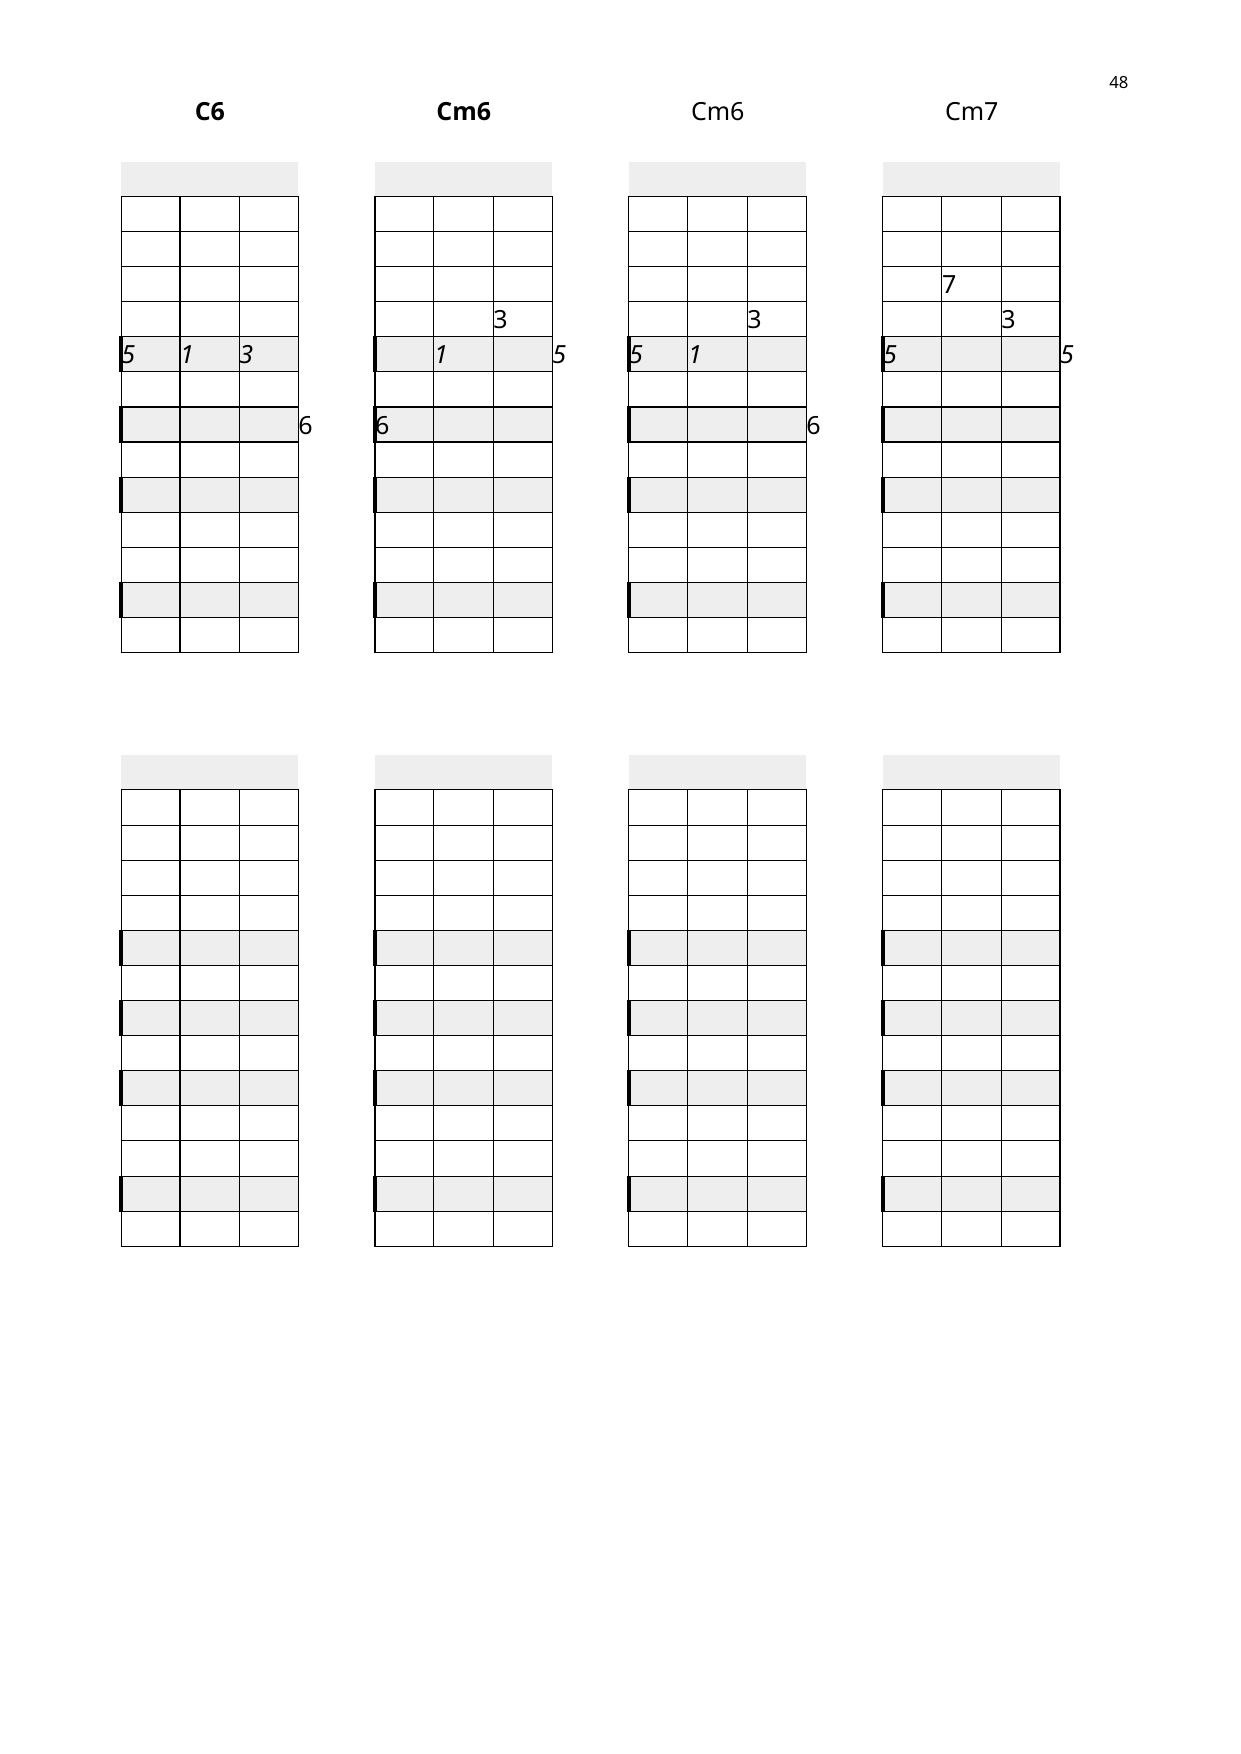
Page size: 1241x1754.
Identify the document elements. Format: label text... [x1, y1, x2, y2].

table_cell [181, 197, 239, 231]
table_cell [807, 617, 865, 652]
table_cell [883, 1212, 941, 1246]
table_cell [807, 1140, 865, 1176]
table_cell [376, 197, 433, 231]
table_cell [1002, 1141, 1059, 1176]
table_cell [122, 790, 179, 824]
table_cell 3 [240, 337, 298, 371]
table_cell [807, 547, 865, 582]
table_cell [629, 790, 687, 824]
table_cell [239, 755, 298, 789]
table_cell [688, 826, 747, 859]
table_cell [883, 896, 941, 930]
table_cell [942, 896, 1001, 930]
table_cell [807, 231, 865, 266]
table_cell [299, 441, 357, 477]
table_cell [240, 1177, 298, 1211]
table_cell [688, 128, 747, 162]
table_cell [1002, 372, 1059, 406]
table_cell [376, 861, 433, 895]
table_cell [883, 513, 941, 547]
table_cell [494, 583, 552, 617]
table_cell [434, 1071, 493, 1105]
table_cell [748, 790, 806, 824]
table_cell [434, 1141, 493, 1176]
table_cell [553, 1035, 611, 1070]
table_cell [1002, 478, 1059, 512]
table_cell [1060, 162, 1119, 196]
table_cell [1061, 617, 1119, 652]
table_cell [494, 790, 552, 824]
table_cell [123, 583, 179, 617]
table_cell [629, 755, 688, 789]
table_cell [942, 513, 1001, 547]
table_cell [553, 547, 611, 582]
table_cell [942, 548, 1001, 582]
table_cell [629, 513, 687, 547]
table_cell [885, 1177, 941, 1211]
table_cell [885, 931, 941, 965]
table_cell [434, 443, 493, 477]
table_cell [883, 162, 942, 196]
table_cell [1002, 267, 1059, 301]
table_cell [181, 1212, 239, 1246]
table_cell [376, 267, 433, 301]
table_cell [376, 443, 433, 477]
table_cell [376, 1212, 433, 1246]
table_cell [377, 1177, 433, 1211]
table_cell [375, 755, 434, 789]
table_cell [807, 371, 865, 406]
table_cell [434, 548, 493, 582]
table_cell [240, 548, 298, 582]
table_cell [807, 441, 865, 477]
table_cell [553, 965, 611, 1000]
table_cell [376, 966, 433, 1000]
table_cell [553, 825, 611, 859]
table_cell [298, 162, 357, 196]
table_cell [434, 755, 493, 789]
table_cell [240, 1001, 298, 1035]
table_cell [883, 372, 941, 406]
table_cell [434, 1177, 493, 1211]
table_cell [122, 1036, 179, 1070]
table_cell [942, 372, 1001, 406]
table_cell [883, 443, 941, 477]
table_cell [298, 721, 357, 755]
table_cell [299, 1070, 357, 1105]
table_cell [181, 583, 239, 617]
table_header [375, 687, 552, 721]
table_cell [807, 1211, 865, 1246]
table_cell [377, 337, 433, 371]
table_cell [181, 896, 239, 930]
table_cell [299, 617, 357, 652]
table_header [552, 687, 611, 721]
table_cell [629, 443, 687, 477]
table_cell [807, 1035, 865, 1070]
table_cell [122, 1141, 179, 1176]
table_cell [688, 267, 747, 301]
table_cell [807, 1000, 865, 1035]
table_cell [883, 755, 942, 789]
table_cell 3 [1002, 302, 1059, 336]
table_cell [748, 618, 806, 652]
table_header C6 [121, 94, 298, 128]
table_cell [629, 197, 687, 231]
table_cell [240, 861, 298, 895]
table_cell [121, 128, 180, 162]
table_cell [299, 266, 357, 301]
table_cell [748, 1212, 806, 1246]
table_cell [494, 1141, 552, 1176]
table_cell [748, 513, 806, 547]
table_cell 5 [1061, 336, 1119, 371]
table_cell [748, 861, 806, 895]
table_cell [553, 582, 611, 617]
table_cell [1061, 477, 1119, 512]
table_cell [552, 755, 611, 789]
table_cell [375, 162, 434, 196]
table_cell [494, 408, 552, 441]
table_cell [553, 231, 611, 266]
table_cell [1060, 721, 1119, 755]
table_cell [1002, 443, 1059, 477]
table_cell [1061, 1140, 1119, 1176]
table_cell [240, 1141, 298, 1176]
table_cell [629, 267, 687, 301]
table_cell [552, 721, 611, 755]
table_cell [942, 931, 1001, 965]
table_cell [181, 548, 239, 582]
table_header [121, 687, 298, 721]
table_cell [553, 895, 611, 930]
table_cell [434, 1036, 493, 1070]
table_header [629, 687, 806, 721]
table_cell [299, 1035, 357, 1070]
table_cell [181, 267, 239, 301]
table_cell [240, 826, 298, 859]
table_cell [493, 162, 552, 196]
table_cell [122, 267, 179, 301]
table_cell [240, 618, 298, 652]
table_cell [885, 583, 941, 617]
table_cell [807, 1105, 865, 1140]
table_cell [181, 372, 239, 406]
table_cell [807, 895, 865, 930]
table_cell [883, 966, 941, 1000]
table_cell [1001, 128, 1060, 162]
table_header Cm6 [629, 94, 806, 128]
table_cell [181, 618, 239, 652]
table_header Cm7 [883, 94, 1060, 128]
table_cell [1001, 755, 1060, 789]
table_cell [298, 755, 357, 789]
table_cell [434, 267, 493, 301]
table_cell [1002, 337, 1059, 371]
table_cell 7 [942, 267, 1001, 301]
table_cell [1061, 1105, 1119, 1140]
table_cell [299, 512, 357, 547]
table_cell [942, 1036, 1001, 1070]
table_cell [240, 513, 298, 547]
table_cell [883, 618, 941, 652]
table_cell [494, 861, 552, 895]
table_cell [1061, 266, 1119, 301]
table_cell [748, 408, 806, 441]
table_cell [942, 162, 1001, 196]
table_cell [631, 478, 687, 512]
table_cell [494, 618, 552, 652]
table_cell [1002, 931, 1059, 965]
table_cell [122, 513, 179, 547]
table_cell [553, 1070, 611, 1105]
table_cell [942, 755, 1001, 789]
table_cell [240, 966, 298, 1000]
table_cell [629, 128, 688, 162]
table_cell [239, 721, 298, 755]
table_cell [299, 582, 357, 617]
table_cell [748, 197, 806, 231]
table_cell [631, 408, 687, 441]
table_cell [181, 1106, 239, 1140]
table_cell [883, 1106, 941, 1140]
table_cell [748, 337, 806, 371]
table_cell [181, 478, 239, 512]
table_cell [1061, 371, 1119, 406]
table_cell [553, 930, 611, 965]
table_cell [688, 1001, 747, 1035]
table_cell [181, 1177, 239, 1211]
table_cell [181, 966, 239, 1000]
table_header [298, 687, 357, 721]
table_cell [748, 583, 806, 617]
table_cell [240, 583, 298, 617]
table_cell [1002, 966, 1059, 1000]
table_cell [240, 1071, 298, 1105]
table_cell [299, 1000, 357, 1035]
table_header [883, 687, 1060, 721]
table_cell [434, 372, 493, 406]
table_cell [494, 1212, 552, 1246]
table_cell [553, 1176, 611, 1211]
table_cell [494, 548, 552, 582]
table_cell 5 [885, 337, 941, 371]
table_cell [1001, 721, 1060, 755]
table_cell [434, 896, 493, 930]
table_cell [1002, 1106, 1059, 1140]
table_cell [942, 1141, 1001, 1176]
table_cell [629, 618, 687, 652]
table_cell [1060, 128, 1119, 162]
table_cell [1061, 196, 1119, 231]
table_cell [748, 1071, 806, 1105]
table_cell [299, 825, 357, 859]
table_header [298, 94, 357, 128]
table_cell [688, 478, 747, 512]
table_cell [1002, 1212, 1059, 1246]
table_cell [688, 408, 747, 441]
table_cell [629, 372, 687, 406]
table_cell [181, 408, 239, 441]
table_cell [376, 372, 433, 406]
table_cell [806, 162, 865, 196]
table_cell [122, 1212, 179, 1246]
table_cell [181, 1036, 239, 1070]
table_cell [299, 1176, 357, 1211]
table_cell [885, 478, 941, 512]
table_cell [122, 896, 179, 930]
table_cell [1002, 197, 1059, 231]
table_cell [299, 231, 357, 266]
table_cell [1061, 301, 1119, 336]
table_cell [1061, 406, 1119, 441]
table_cell [748, 826, 806, 859]
table_cell [688, 548, 747, 582]
table_cell [942, 966, 1001, 1000]
table_cell [1002, 232, 1059, 266]
table_cell [299, 789, 357, 824]
table_cell [883, 232, 941, 266]
table_cell [376, 548, 433, 582]
table_cell [942, 861, 1001, 895]
table_cell [434, 162, 493, 196]
table_cell [121, 162, 180, 196]
table_cell [123, 478, 179, 512]
table_cell [688, 583, 747, 617]
table_cell [494, 1071, 552, 1105]
table_cell [807, 965, 865, 1000]
table_cell [434, 931, 493, 965]
table_cell [122, 197, 179, 231]
table_cell [553, 1140, 611, 1176]
table_cell [629, 826, 687, 859]
table_cell [299, 336, 357, 371]
table_cell [181, 302, 239, 336]
table_cell [376, 302, 433, 336]
table_cell [942, 1071, 1001, 1105]
table_cell 1 [434, 337, 493, 371]
table_cell [122, 1106, 179, 1140]
table_cell [377, 1001, 433, 1035]
table_cell [1061, 547, 1119, 582]
table_cell [688, 896, 747, 930]
table_cell [1061, 1176, 1119, 1211]
table_cell 1 [181, 337, 239, 371]
table_cell [376, 232, 433, 266]
table_cell [1061, 1211, 1119, 1246]
table_cell [376, 1106, 433, 1140]
table_cell [240, 478, 298, 512]
table_cell [631, 1001, 687, 1035]
table_cell 1 [688, 337, 747, 371]
table_header [806, 94, 865, 128]
table_cell [553, 1105, 611, 1140]
table_cell [181, 826, 239, 859]
table_cell [807, 789, 865, 824]
table_cell [1002, 583, 1059, 617]
table_cell [807, 825, 865, 859]
table_cell [123, 1177, 179, 1211]
table_cell [883, 790, 941, 824]
table_cell [299, 196, 357, 231]
table_cell [553, 196, 611, 231]
table_cell [806, 755, 865, 789]
table_cell [942, 618, 1001, 652]
table_cell [1061, 1000, 1119, 1035]
table_cell [883, 861, 941, 895]
table_cell [1061, 1035, 1119, 1070]
table_cell [553, 1000, 611, 1035]
table_cell [434, 721, 493, 755]
table_cell [553, 301, 611, 336]
table_cell [1001, 162, 1060, 196]
table_cell [377, 931, 433, 965]
table_cell [122, 232, 179, 266]
table_cell [1002, 548, 1059, 582]
table_cell [494, 478, 552, 512]
table_cell [629, 548, 687, 582]
table_cell [553, 1211, 611, 1246]
table_cell [747, 755, 806, 789]
table_cell [494, 267, 552, 301]
table_cell [377, 478, 433, 512]
table_cell [629, 861, 687, 895]
table_cell [122, 443, 179, 477]
table_cell [748, 896, 806, 930]
table_cell [494, 1177, 552, 1211]
table_cell [1061, 512, 1119, 547]
table_cell [807, 582, 865, 617]
table_cell [376, 896, 433, 930]
table_cell [376, 513, 433, 547]
table_cell 5 [123, 337, 179, 371]
table_cell [494, 1036, 552, 1070]
table_cell [629, 966, 687, 1000]
table_cell [885, 408, 941, 441]
table_cell [807, 860, 865, 895]
table_cell [631, 1177, 687, 1211]
table_cell [434, 1212, 493, 1246]
table_cell [942, 337, 1001, 371]
table_cell [493, 755, 552, 789]
table_cell [239, 128, 298, 162]
table_cell [688, 513, 747, 547]
table_cell [553, 371, 611, 406]
table_cell [434, 408, 493, 441]
table_cell [942, 826, 1001, 859]
table_cell [434, 128, 493, 162]
table_cell [942, 1177, 1001, 1211]
table_cell [494, 826, 552, 859]
table_cell [299, 301, 357, 336]
table_cell [122, 372, 179, 406]
table_cell [688, 443, 747, 477]
table_cell [748, 267, 806, 301]
table_cell [239, 162, 298, 196]
table_header [1060, 94, 1119, 128]
table_cell [181, 1001, 239, 1035]
table_cell [747, 721, 806, 755]
table_cell [883, 128, 942, 162]
table_cell [807, 1070, 865, 1105]
table_cell [688, 966, 747, 1000]
table_cell [807, 336, 865, 371]
table_cell [883, 826, 941, 859]
table_cell [942, 721, 1001, 755]
table_cell [434, 790, 493, 824]
table_cell [494, 513, 552, 547]
table_cell [240, 931, 298, 965]
table_cell [688, 302, 747, 336]
table_cell [748, 443, 806, 477]
table_cell [883, 548, 941, 582]
table_cell [748, 931, 806, 965]
table_cell [1060, 755, 1119, 789]
table_cell [434, 197, 493, 231]
table_cell [688, 197, 747, 231]
table_cell [298, 128, 357, 162]
table_cell [883, 197, 941, 231]
table_cell [434, 1001, 493, 1035]
table_cell [240, 372, 298, 406]
table_cell [1061, 965, 1119, 1000]
table_cell [240, 443, 298, 477]
table_cell [553, 477, 611, 512]
table_cell [553, 512, 611, 547]
table_cell [942, 197, 1001, 231]
table_cell [1002, 1177, 1059, 1211]
table_cell [494, 337, 552, 371]
table_cell [942, 1001, 1001, 1035]
table_cell [1002, 1071, 1059, 1105]
table_cell [942, 443, 1001, 477]
table_header [1060, 687, 1119, 721]
table_cell [629, 162, 688, 196]
table_cell 6 [807, 406, 865, 441]
table_cell [807, 1176, 865, 1211]
table_cell [494, 931, 552, 965]
table_cell [748, 478, 806, 512]
table_cell [688, 372, 747, 406]
table_cell [181, 443, 239, 477]
table_cell [434, 826, 493, 859]
table_cell [376, 1036, 433, 1070]
table_cell [240, 896, 298, 930]
table_cell [376, 790, 433, 824]
table_cell [180, 162, 239, 196]
table_cell [375, 128, 434, 162]
table_cell 6 [299, 406, 357, 441]
table_cell [629, 1036, 687, 1070]
table_cell [1061, 930, 1119, 965]
table_cell [377, 1071, 433, 1105]
table_cell [123, 408, 179, 441]
table_cell [180, 755, 239, 789]
table_cell [1061, 860, 1119, 895]
table_cell [942, 128, 1001, 162]
table_cell [631, 1071, 687, 1105]
table_cell [494, 1001, 552, 1035]
table_cell [807, 196, 865, 231]
table_cell [434, 232, 493, 266]
table_cell [688, 1071, 747, 1105]
table_cell [1002, 513, 1059, 547]
table_cell [494, 443, 552, 477]
table_cell [122, 302, 179, 336]
table_cell [942, 583, 1001, 617]
table_cell [688, 721, 747, 755]
table_cell [240, 267, 298, 301]
table_cell [240, 232, 298, 266]
table_cell [629, 1212, 687, 1246]
table_cell [299, 1211, 357, 1246]
table_cell [123, 931, 179, 965]
table_cell [240, 1036, 298, 1070]
table_cell [122, 966, 179, 1000]
table_cell [1061, 825, 1119, 859]
table_cell [180, 721, 239, 755]
table_cell 6 [377, 408, 433, 441]
table_cell [123, 1001, 179, 1035]
table_cell [631, 583, 687, 617]
table_cell [1002, 896, 1059, 930]
table_cell [629, 1106, 687, 1140]
table_cell [122, 861, 179, 895]
table_cell [299, 895, 357, 930]
table_cell 5 [631, 337, 687, 371]
table_cell [181, 1071, 239, 1105]
table_cell [553, 441, 611, 477]
table_cell [688, 931, 747, 965]
table_cell [883, 1141, 941, 1176]
table_cell [240, 197, 298, 231]
table_cell [807, 266, 865, 301]
table_cell [629, 232, 687, 266]
table_cell [883, 302, 941, 336]
table_cell [122, 618, 179, 652]
table_cell [1002, 1036, 1059, 1070]
table_cell [806, 721, 865, 755]
table_cell [181, 790, 239, 824]
table_cell [688, 790, 747, 824]
table_cell [180, 128, 239, 162]
table_cell [688, 1036, 747, 1070]
table_cell [123, 1071, 179, 1105]
table_cell [299, 965, 357, 1000]
table_cell [434, 618, 493, 652]
table_cell [747, 128, 806, 162]
table_cell 3 [748, 302, 806, 336]
table_cell [494, 1106, 552, 1140]
table_cell 3 [494, 302, 552, 336]
table_cell [629, 896, 687, 930]
table_cell [240, 790, 298, 824]
table_cell [376, 826, 433, 859]
table_cell [494, 372, 552, 406]
table_cell [181, 1141, 239, 1176]
table_cell [1002, 826, 1059, 859]
table_cell [688, 618, 747, 652]
table_cell [748, 548, 806, 582]
table_cell [807, 930, 865, 965]
table_cell [299, 547, 357, 582]
table_cell [240, 1212, 298, 1246]
table_cell [748, 232, 806, 266]
table_cell [1061, 231, 1119, 266]
table_cell [807, 301, 865, 336]
table_cell [688, 1141, 747, 1176]
table_cell [748, 1106, 806, 1140]
table_cell [434, 302, 493, 336]
table_cell [807, 477, 865, 512]
table_cell [181, 931, 239, 965]
table_cell [1061, 895, 1119, 930]
table_cell [553, 617, 611, 652]
table_cell 5 [553, 336, 611, 371]
table_cell [494, 197, 552, 231]
table_cell [299, 860, 357, 895]
table_cell [240, 408, 298, 441]
table_cell [629, 1141, 687, 1176]
table_cell [553, 406, 611, 441]
table_cell [493, 721, 552, 755]
table_cell [553, 789, 611, 824]
table_cell [376, 618, 433, 652]
table_cell [747, 162, 806, 196]
table_cell [688, 1106, 747, 1140]
table_cell [806, 128, 865, 162]
table_cell [942, 232, 1001, 266]
table_cell [748, 1177, 806, 1211]
table_cell [1002, 618, 1059, 652]
table_cell [121, 755, 180, 789]
table_cell [377, 583, 433, 617]
table_cell [942, 408, 1001, 441]
table_cell [807, 512, 865, 547]
table_cell [1061, 1070, 1119, 1105]
table_cell [122, 826, 179, 859]
table_cell [434, 478, 493, 512]
table_cell [299, 371, 357, 406]
table_header Cm6 [375, 94, 552, 128]
table_cell [631, 931, 687, 965]
table_cell [434, 966, 493, 1000]
table_cell [1002, 408, 1059, 441]
table_cell [688, 232, 747, 266]
table_cell [942, 478, 1001, 512]
table_cell [494, 232, 552, 266]
table_cell [1061, 582, 1119, 617]
table_cell [121, 721, 180, 755]
table_cell [434, 583, 493, 617]
table_cell [629, 302, 687, 336]
table_cell [688, 755, 747, 789]
table_cell [434, 513, 493, 547]
table_cell [748, 372, 806, 406]
table_header [552, 94, 611, 128]
table_cell [240, 302, 298, 336]
table_cell [1061, 441, 1119, 477]
table_cell [748, 966, 806, 1000]
table_cell [240, 1106, 298, 1140]
table_cell [688, 1177, 747, 1211]
table_cell [552, 162, 611, 196]
table_cell [1002, 861, 1059, 895]
table_header [806, 687, 865, 721]
table_cell [942, 1212, 1001, 1246]
table_cell [942, 1106, 1001, 1140]
table_cell [688, 162, 747, 196]
table_cell [748, 1036, 806, 1070]
table_cell [375, 721, 434, 755]
table_cell [553, 266, 611, 301]
table_cell [629, 721, 688, 755]
table_cell [299, 477, 357, 512]
table_cell [299, 1140, 357, 1176]
table_cell [883, 267, 941, 301]
table_cell [885, 1071, 941, 1105]
table_cell [748, 1141, 806, 1176]
table_cell [299, 1105, 357, 1140]
table_cell [553, 860, 611, 895]
table_cell [494, 896, 552, 930]
table_cell [1002, 1001, 1059, 1035]
table_cell [883, 1036, 941, 1070]
table_cell [552, 128, 611, 162]
table_cell [883, 721, 942, 755]
table_cell [181, 232, 239, 266]
table_cell [434, 861, 493, 895]
table_cell [299, 930, 357, 965]
table_cell [181, 513, 239, 547]
table_cell [494, 966, 552, 1000]
table_cell [688, 861, 747, 895]
table_cell [122, 548, 179, 582]
table_cell [1002, 790, 1059, 824]
table_cell [942, 790, 1001, 824]
table_cell [181, 861, 239, 895]
table_cell [885, 1001, 941, 1035]
table_cell [434, 1106, 493, 1140]
table_cell [942, 302, 1001, 336]
table_cell [376, 1141, 433, 1176]
table_cell [1061, 789, 1119, 824]
table_cell [493, 128, 552, 162]
table_cell [688, 1212, 747, 1246]
table_cell [748, 1001, 806, 1035]
